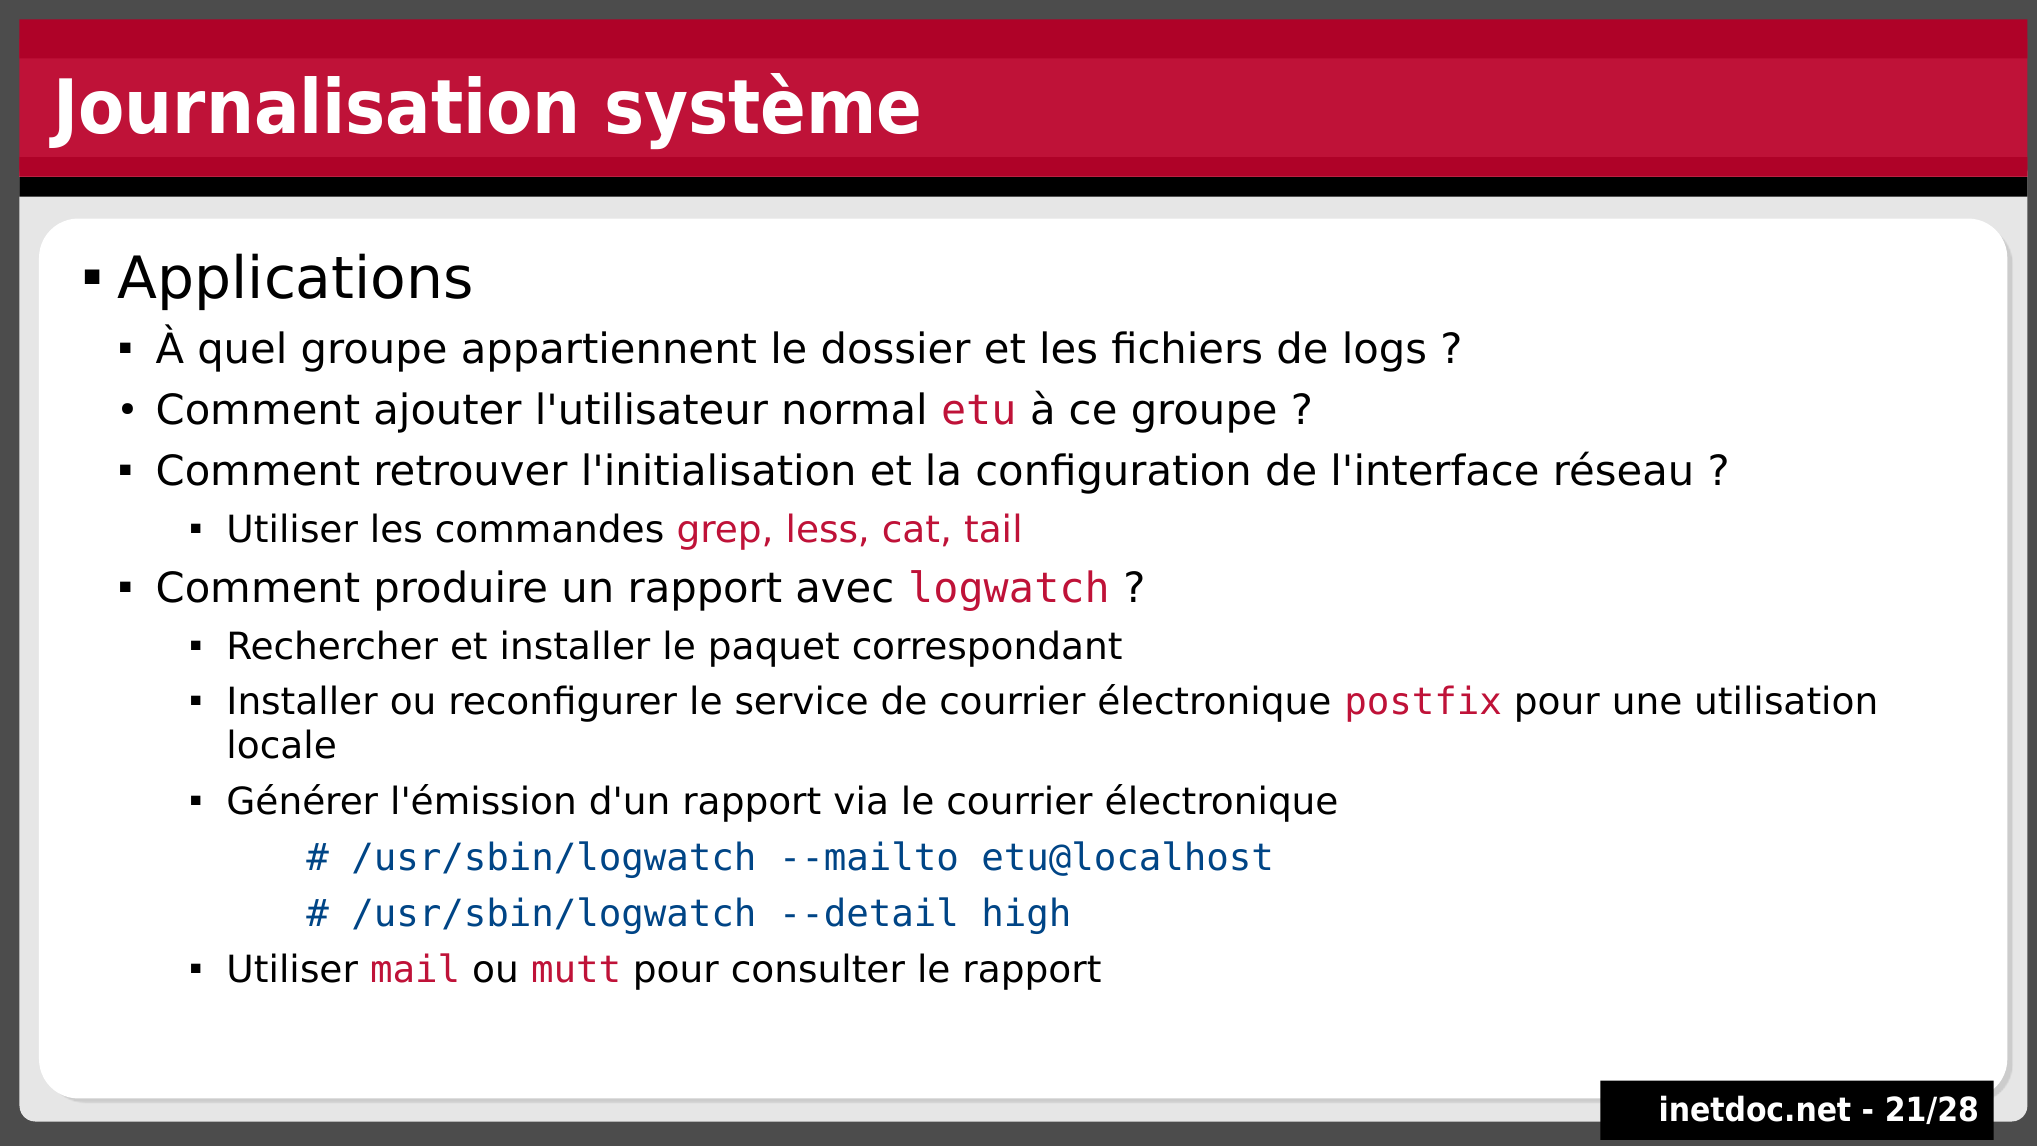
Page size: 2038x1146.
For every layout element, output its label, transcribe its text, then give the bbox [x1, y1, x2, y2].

text_box [19, 19, 2028, 59]
text_box inetdoc.net - <numéro>/28 [1600, 1080, 1994, 1140]
text_box Applications À quel groupe appartiennent le dossier et les fichiers de logs ? Comment ajouter l'utilisateur normal etu à ce groupe ? Comment retrouver l'initialisation et la configuration de l'interface réseau ? Utiliser les commandes grep, less, cat, tail Comment produire un rapport avec logwatch ? Rechercher et installer le paquet correspondant Installer ou reconfigurer le service de courrier électronique postfix pour une utilisation locale Générer l'émission d'un rapport via le courrier électronique # /usr/sbin/logwatch --mailto etu@localhost # /usr/sbin/logwatch --detail high Utiliser mail ou mutt pour consulter le rapport [38, 218, 2008, 1099]
text_box [19, 157, 2028, 1122]
text_box Journalisation système [19, 59, 2028, 157]
